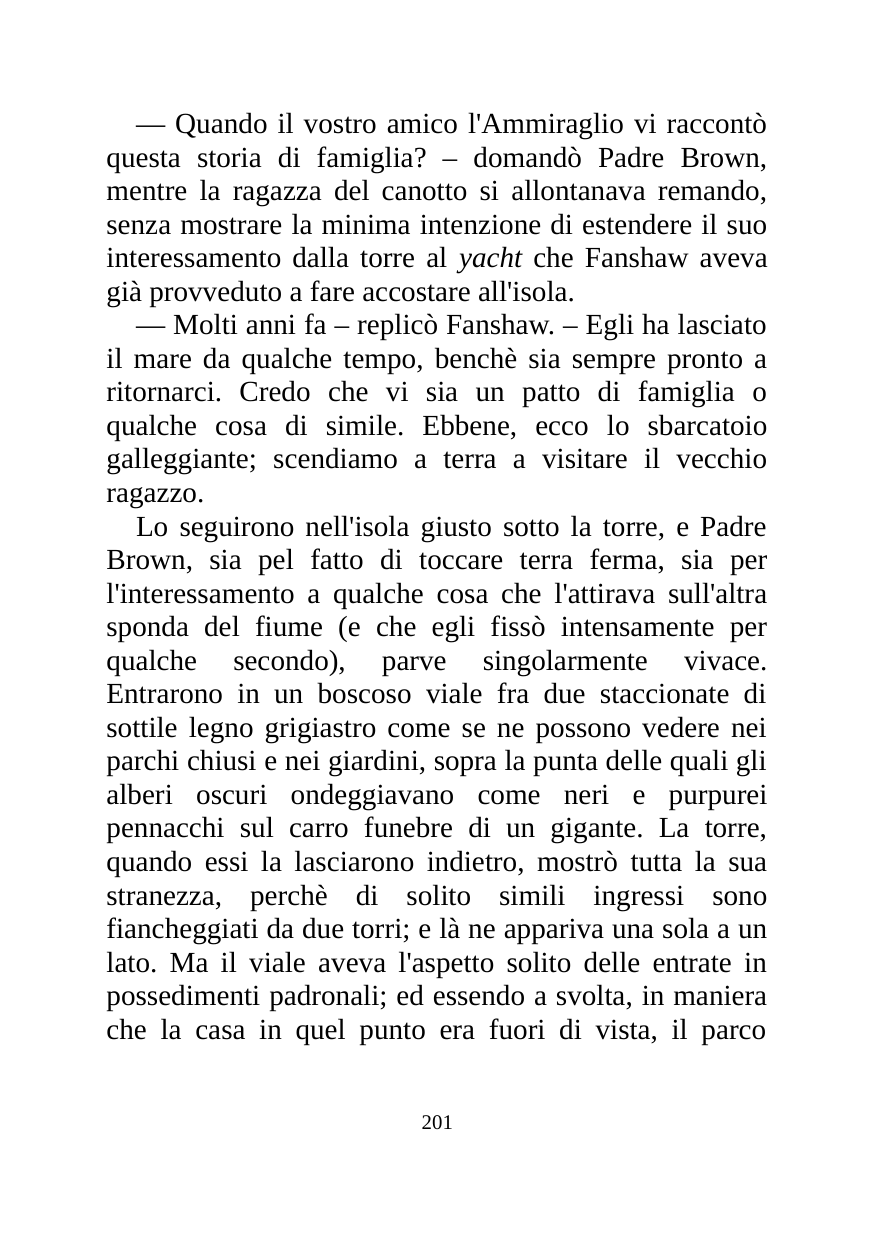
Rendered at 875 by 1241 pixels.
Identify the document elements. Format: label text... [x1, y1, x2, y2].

text — Quando il vostro amico l'Ammiraglio vi raccontò questa storia di famiglia? – domandò Padre Brown, mentre la ragazza del canotto si allontanava remando, senza mostrare la minima intenzione di estendere il suo interessamento dalla torre al yacht che Fanshaw aveva già provveduto a fare accostare all'isola. [106, 106, 768, 307]
text Lo seguirono nell'isola giusto sotto la torre, e Padre Brown, sia pel fatto di toccare terra ferma, sia per l'interessamento a qualche cosa che l'attirava sull'altra sponda del fiume (e che egli fissò intensamente per qualche secondo), parve singolarmente vivace. Entrarono in un boscoso viale fra due staccionate di sottile legno grigiastro come se ne possono vedere nei parchi chiusi e nei giardini, sopra la punta delle quali gli alberi oscuri ondeggiavano come neri e purpurei pennacchi sul carro funebre di un gigante. La torre, quando essi la lasciarono indietro, mostrò tutta la sua stranezza, perchè di solito simili ingressi sono fiancheggiati da due torri; e là ne appariva una sola a un lato. Ma il viale aveva l'aspetto solito delle entrate in possedimenti padronali; ed essendo a svolta, in maniera che la casa in quel punto era fuori di vista, il parco [106, 509, 768, 1045]
text — Molti anni fa – replicò Fanshaw. – Egli ha lasciato il mare da qualche tempo, benchè sia sempre pronto a ritornarci. Credo che vi sia un patto di famiglia o qualche cosa di simile. Ebbene, ecco lo sbarcatoio galleggiante; scendiamo a terra a visitare il vecchio ragazzo. [106, 307, 768, 509]
